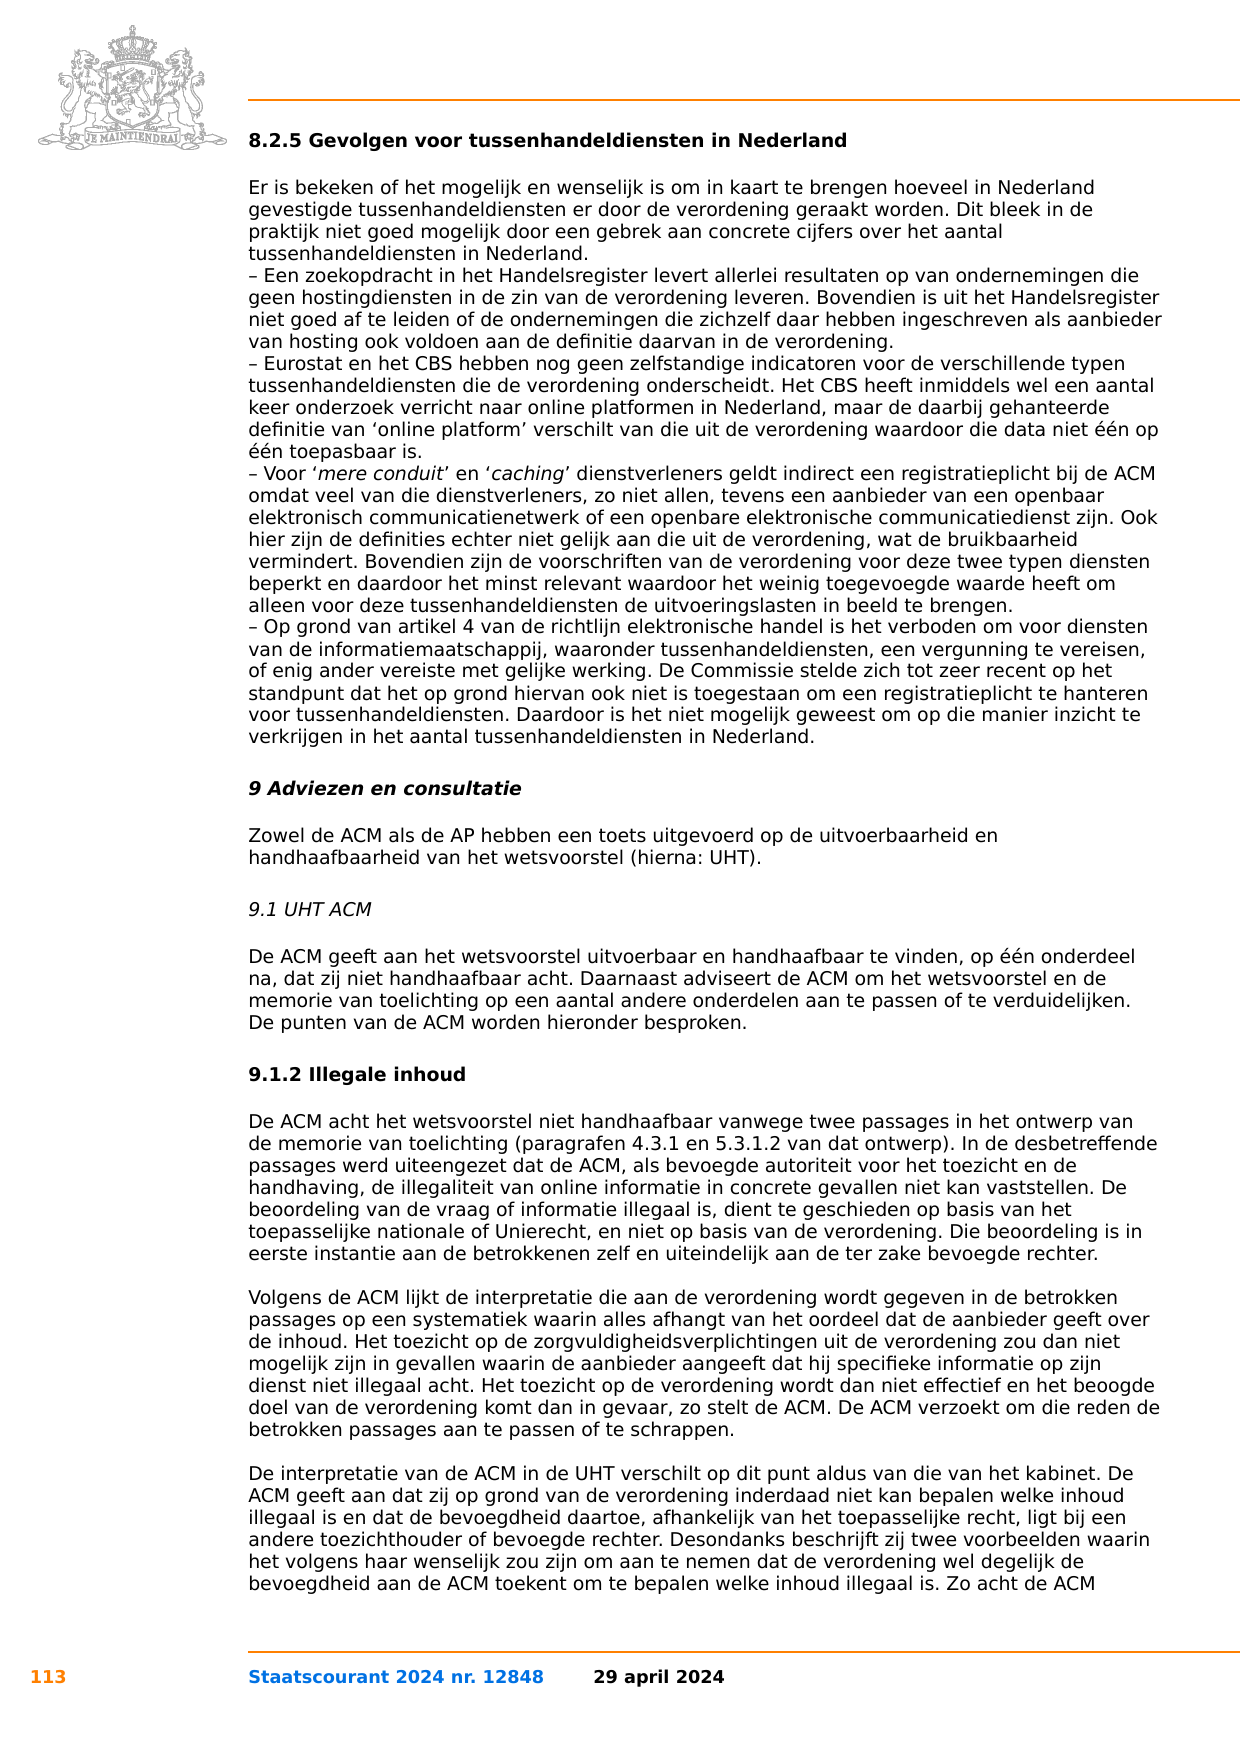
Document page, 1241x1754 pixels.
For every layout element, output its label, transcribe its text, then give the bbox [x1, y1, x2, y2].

text Volgens de ACM lijkt de interpretatie die aan de verordening wordt gegeven in de betrokken passages op een systematiek waarin alles afhangt van het oordeel dat de aanbieder geeft over de inhoud. Het toezicht op de zorgvuldigheidsverplichtingen uit de verordening zou dan niet mogelijk zijn in gevallen waarin de aanbieder aangeeft dat hij specifieke informatie op zijn dienst niet illegaal acht. Het toezicht op de verordening wordt dan niet effectief en het beoogde doel van de verordening komt dan in gevaar, zo stelt de ACM. De ACM verzoekt om die reden de betrokken passages aan te passen of te schrappen. [248, 1287, 1163, 1441]
subtitle 9 Adviezen en consultatie [248, 778, 1163, 800]
text De ACM acht het wetsvoorstel niet handhaafbaar vanwege twee passages in het ontwerp van de memorie van toelichting (paragrafen 4.3.1 en 5.3.1.2 van dat ontwerp). In de desbetreffende passages werd uiteengezet dat de ACM, als bevoegde autoriteit voor het toezicht en de handhaving, de illegaliteit van online informatie in concrete gevallen niet kan vaststellen. De beoordeling van de vraag of informatie illegaal is, dient te geschieden op basis van het toepasselijke nationale of Unierecht, en niet op basis van de verordening. Die beoordeling is in eerste instantie aan de betrokkenen zelf en uiteindelijk aan de ter zake bevoegde rechter. [248, 1111, 1163, 1265]
text – Op grond van artikel 4 van de richtlijn elektronische handel is het verboden om voor diensten van de informatiemaatschappij, waaronder tussenhandeldiensten, een vergunning te vereisen, of enig ander vereiste met gelijke werking. De Commissie stelde zich tot zeer recent op het standpunt dat het op grond hiervan ook niet is toegestaan om een registratieplicht te hanteren voor tussenhandeldiensten. Daardoor is het niet mogelijk geweest om op die manier inzicht te verkrijgen in het aantal tussenhandeldiensten in Nederland. [248, 616, 1163, 748]
text – Voor ‘mere conduit’ en ‘caching’ dienstverleners geldt indirect een registratieplicht bij de ACM omdat veel van die dienstverleners, zo niet allen, tevens een aanbieder van een openbaar elektronisch communicatienetwerk of een openbare elektronische communicatiedienst zijn. Ook hier zijn de definities echter niet gelijk aan die uit de verordening, wat de bruikbaarheid vermindert. Bovendien zijn de voorschriften van de verordening voor deze twee typen diensten beperkt en daardoor het minst relevant waardoor het weinig toegevoegde waarde heeft om alleen voor deze tussenhandeldiensten de uitvoeringslasten in beeld te brengen. [248, 463, 1163, 616]
text Er is bekeken of het mogelijk en wenselijk is om in kaart te brengen hoeveel in Nederland gevestigde tussenhandeldiensten er door de verordening geraakt worden. Dit bleek in de praktijk niet goed mogelijk door een gebrek aan concrete cijfers over het aantal tussenhandeldiensten in Nederland. [248, 177, 1163, 265]
picture [38, 25, 227, 150]
text – Een zoekopdracht in het Handelsregister levert allerlei resultaten op van ondernemingen die geen hostingdiensten in de zin van de verordening leveren. Bovendien is uit het Handelsregister niet goed af te leiden of de ondernemingen die zichzelf daar hebben ingeschreven als aanbieder van hosting ook voldoen aan de definitie daarvan in de verordening. [248, 265, 1163, 353]
text – Eurostat en het CBS hebben nog geen zelfstandige indicatoren voor de verschillende typen tussenhandeldiensten die de verordening onderscheidt. Het CBS heeft inmiddels wel een aantal keer onderzoek verricht naar online platformen in Nederland, maar de daarbij gehanteerde definitie van ‘online platform’ verschilt van die uit de verordening waardoor die data niet één op één toepasbaar is. [248, 353, 1163, 463]
text De ACM geeft aan het wetsvoorstel uitvoerbaar en handhaafbaar te vinden, op één onderdeel na, dat zij niet handhaafbaar acht. Daarnaast adviseert de ACM om het wetsvoorstel en de memorie van toelichting op een aantal andere onderdelen aan te passen of te verduidelijken. De punten van de ACM worden hieronder besproken. [248, 946, 1163, 1034]
subtitle 9.1.2 Illegale inhoud [248, 1064, 1163, 1086]
text De interpretatie van de ACM in de UHT verschilt op dit punt aldus van die van het kabinet. De ACM geeft aan dat zij op grond van de verordening inderdaad niet kan bepalen welke inhoud illegaal is en dat de bevoegdheid daartoe, afhankelijk van het toepasselijke recht, ligt bij een andere toezichthouder of bevoegde rechter. Desondanks beschrijft zij twee voorbeelden waarin het volgens haar wenselijk zou zijn om aan te nemen dat de verordening wel degelijk de bevoegdheid aan de ACM toekent om te bepalen welke inhoud illegaal is. Zo acht de ACM [248, 1463, 1163, 1594]
subtitle 9.1 UHT ACM [248, 899, 1163, 921]
subtitle 8.2.5 Gevolgen voor tussenhandeldiensten in Nederland [248, 130, 1163, 152]
text Zowel de ACM als de AP hebben een toets uitgevoerd op de uitvoerbaarheid en handhaafbaarheid van het wetsvoorstel (hierna: UHT). [248, 825, 1163, 869]
